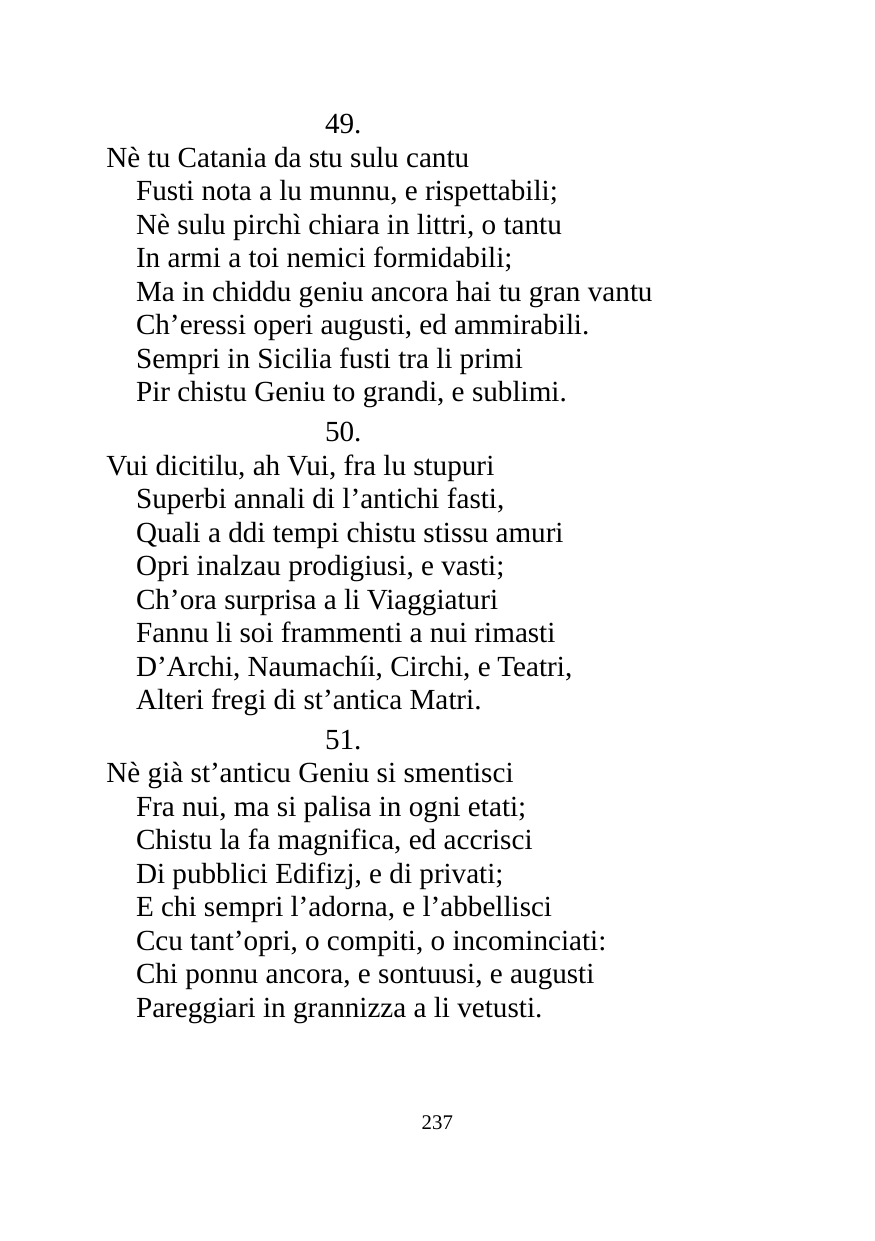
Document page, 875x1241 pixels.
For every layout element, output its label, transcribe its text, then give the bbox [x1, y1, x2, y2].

text Vui dicitilu, ah Vui, fra lu stupuri Superbi annali di l’antichi fasti, Quali a ddi tempi chistu stissu amuri Opri inalzau prodigiusi, e vasti; Ch’ora surprisa a li Viaggiaturi Fannu li soi frammenti a nui rimasti D’Archi, Naumachíi, Circhi, e Teatri, Alteri fregi di st’antica Matri. [106, 448, 768, 716]
text Nè già st’anticu Geniu si smentisci Fra nui, ma si palisa in ogni etati; Chistu la fa magnifica, ed accrisci Di pubblici Edifizj, e di privati; E chi sempri l’adorna, e l’abbellisci Ccu tant’opri, o compiti, o incominciati: Chi ponnu ancora, e sontuusi, e augusti Pareggiari in grannizza a li vetusti. [106, 755, 768, 1024]
text 51. [325, 722, 768, 755]
text Nè tu Catania da stu sulu cantu Fusti nota a lu munnu, e rispettabili; Nè sulu pirchì chiara in littri, o tantu In armi a toi nemici formidabili; Ma in chiddu geniu ancora hai tu gran vantu Ch’eressi operi augusti, ed ammirabili. Sempri in Sicilia fusti tra li primi Pir chistu Geniu to grandi, e sublimi. [106, 140, 768, 408]
text 49. [325, 106, 768, 140]
text 50. [325, 414, 768, 448]
